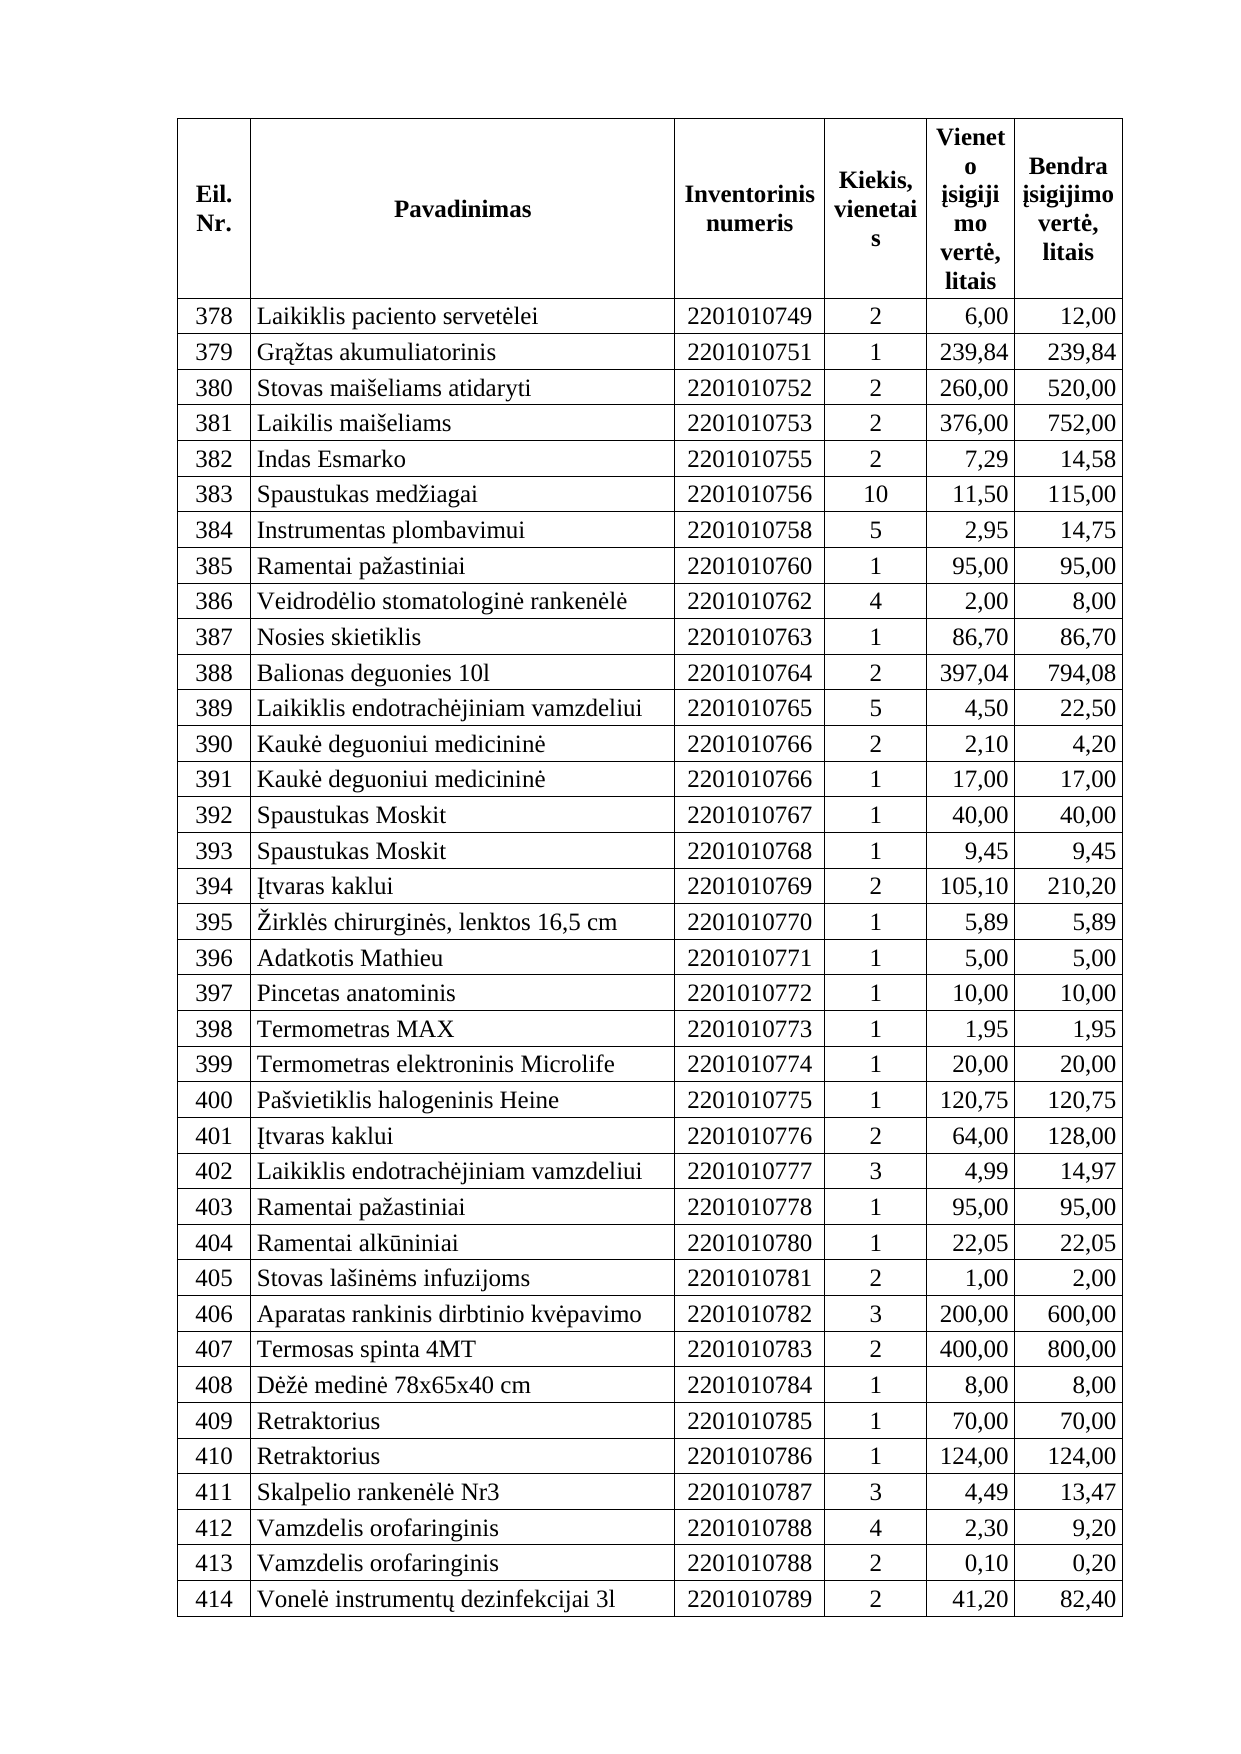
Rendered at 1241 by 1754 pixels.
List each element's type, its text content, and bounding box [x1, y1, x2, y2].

table_cell 2201010787 [675, 1474, 824, 1509]
table_cell 5 [825, 512, 926, 547]
table_cell 20,00 [1015, 1047, 1122, 1081]
table_cell 379 [178, 334, 250, 369]
table_cell 2 [825, 1118, 926, 1152]
table_cell 115,00 [1015, 477, 1122, 511]
table_cell 405 [178, 1260, 250, 1295]
table_cell 382 [178, 441, 250, 476]
table_cell 2201010784 [675, 1367, 824, 1402]
table_cell 95,00 [1015, 548, 1122, 582]
table_cell 388 [178, 655, 250, 689]
table_cell Laikiklis endotrachėjiniam vamzdeliui [251, 1154, 674, 1188]
table_cell 1 [825, 1439, 926, 1473]
table_cell 2201010788 [675, 1545, 824, 1580]
table_cell 64,00 [927, 1118, 1014, 1152]
table_cell 2201010753 [675, 405, 824, 440]
table_header Pavadinimas [251, 119, 674, 297]
table_cell 2 [825, 869, 926, 903]
table_header Eil. Nr. [178, 119, 250, 297]
table_cell 408 [178, 1367, 250, 1402]
table_cell 128,00 [1015, 1118, 1122, 1152]
table_header Kiekis, vienetais [825, 119, 926, 297]
table_cell 752,00 [1015, 405, 1122, 440]
table_cell 1 [825, 334, 926, 369]
table_cell 400,00 [927, 1332, 1014, 1366]
table_cell Adatkotis Mathieu [251, 940, 674, 974]
table_cell Veidrodėlio stomatologinė rankenėlė [251, 584, 674, 618]
table_cell 2201010773 [675, 1011, 824, 1046]
table_cell 2201010755 [675, 441, 824, 476]
table_cell 2,30 [927, 1510, 1014, 1544]
table_cell 2201010770 [675, 904, 824, 939]
table_cell 82,40 [1015, 1581, 1122, 1616]
table_cell Termosas spinta 4MT [251, 1332, 674, 1366]
table_cell 400 [178, 1082, 250, 1117]
table_cell 9,45 [927, 833, 1014, 867]
table_cell 2201010769 [675, 869, 824, 903]
table_cell 401 [178, 1118, 250, 1152]
table_cell 391 [178, 762, 250, 796]
table_cell 12,00 [1015, 299, 1122, 333]
table_cell 8,00 [1015, 1367, 1122, 1402]
table_cell Laikiklis paciento servetėlei [251, 299, 674, 333]
table_cell 3 [825, 1154, 926, 1188]
table_cell 2201010766 [675, 726, 824, 761]
table_cell 20,00 [927, 1047, 1014, 1081]
table_cell 2201010767 [675, 797, 824, 832]
table_cell 95,00 [927, 1189, 1014, 1224]
table_cell 10 [825, 477, 926, 511]
table_cell 2 [825, 726, 926, 761]
table_cell 414 [178, 1581, 250, 1616]
table_cell 70,00 [1015, 1403, 1122, 1437]
table_cell 10,00 [1015, 975, 1122, 1010]
table_cell 120,75 [927, 1082, 1014, 1117]
table_cell Instrumentas plombavimui [251, 512, 674, 547]
table_cell Retraktorius [251, 1403, 674, 1437]
table_cell 105,10 [927, 869, 1014, 903]
table_cell 600,00 [1015, 1296, 1122, 1331]
table_cell 4,99 [927, 1154, 1014, 1188]
table_cell 2 [825, 655, 926, 689]
table_cell Pašvietiklis halogeninis Heine [251, 1082, 674, 1117]
table_cell 40,00 [1015, 797, 1122, 832]
table_cell 2201010763 [675, 619, 824, 654]
table_cell 409 [178, 1403, 250, 1437]
table_cell Skalpelio rankenėlė Nr3 [251, 1474, 674, 1509]
table_cell 2201010777 [675, 1154, 824, 1188]
table_cell 392 [178, 797, 250, 832]
table_cell 383 [178, 477, 250, 511]
table_cell 2201010781 [675, 1260, 824, 1295]
table_cell 1,00 [927, 1260, 1014, 1295]
table_cell 2201010764 [675, 655, 824, 689]
table_cell 403 [178, 1189, 250, 1224]
table_cell 385 [178, 548, 250, 582]
table_cell 406 [178, 1296, 250, 1331]
table_cell 7,29 [927, 441, 1014, 476]
table_cell 1 [825, 940, 926, 974]
table_cell Laikiklis endotrachėjiniam vamzdeliui [251, 690, 674, 725]
table_cell 2201010785 [675, 1403, 824, 1437]
table_cell 1,95 [1015, 1011, 1122, 1046]
table_cell 95,00 [1015, 1189, 1122, 1224]
table_cell 412 [178, 1510, 250, 1544]
table_cell Stovas lašinėms infuzijoms [251, 1260, 674, 1295]
table_cell Balionas deguonies 10l [251, 655, 674, 689]
table_cell 1 [825, 904, 926, 939]
table_cell 3 [825, 1296, 926, 1331]
table_cell 800,00 [1015, 1332, 1122, 1366]
table_cell 2201010782 [675, 1296, 824, 1331]
table_cell Kaukė deguoniui medicininė [251, 726, 674, 761]
table_cell Spaustukas medžiagai [251, 477, 674, 511]
table_cell 389 [178, 690, 250, 725]
table_cell Pincetas anatominis [251, 975, 674, 1010]
table_cell 5,89 [927, 904, 1014, 939]
table_cell 5,00 [1015, 940, 1122, 974]
table_cell 2,00 [927, 584, 1014, 618]
table_cell 0,20 [1015, 1545, 1122, 1580]
table_cell 14,58 [1015, 441, 1122, 476]
table_cell 86,70 [927, 619, 1014, 654]
table_cell 2201010768 [675, 833, 824, 867]
table_cell 2 [825, 299, 926, 333]
table_cell 1 [825, 833, 926, 867]
table_cell 2 [825, 1260, 926, 1295]
table_cell 3 [825, 1474, 926, 1509]
table_cell 5 [825, 690, 926, 725]
table_cell 397 [178, 975, 250, 1010]
table_cell 5,89 [1015, 904, 1122, 939]
table_cell Aparatas rankinis dirbtinio kvėpavimo [251, 1296, 674, 1331]
table_cell 4,49 [927, 1474, 1014, 1509]
table_header Bendra įsigijimo vertė, litais [1015, 119, 1122, 297]
table_cell 4 [825, 1510, 926, 1544]
table_cell 413 [178, 1545, 250, 1580]
table_cell 9,20 [1015, 1510, 1122, 1544]
table_cell Spaustukas Moskit [251, 833, 674, 867]
table_cell 6,00 [927, 299, 1014, 333]
table_header Inventorinis numeris [675, 119, 824, 297]
table_cell 2201010778 [675, 1189, 824, 1224]
table_cell 2 [825, 1581, 926, 1616]
table_cell Nosies skietiklis [251, 619, 674, 654]
table_cell 1 [825, 1011, 926, 1046]
table_cell 394 [178, 869, 250, 903]
table_cell 10,00 [927, 975, 1014, 1010]
table_cell Grąžtas akumuliatorinis [251, 334, 674, 369]
table_cell 381 [178, 405, 250, 440]
table_cell 86,70 [1015, 619, 1122, 654]
table_cell 2 [825, 405, 926, 440]
table_cell 2201010771 [675, 940, 824, 974]
table_cell Retraktorius [251, 1439, 674, 1473]
table_cell 2201010762 [675, 584, 824, 618]
table_cell 2201010772 [675, 975, 824, 1010]
table_cell 2 [825, 1545, 926, 1580]
table_cell Kaukė deguoniui medicininė [251, 762, 674, 796]
table_cell 22,05 [927, 1225, 1014, 1259]
table_cell 2201010749 [675, 299, 824, 333]
table_cell Indas Esmarko [251, 441, 674, 476]
table_cell 1 [825, 1082, 926, 1117]
table_cell 2201010765 [675, 690, 824, 725]
table_cell Termometras elektroninis Microlife [251, 1047, 674, 1081]
table_cell 1 [825, 548, 926, 582]
table_cell Įtvaras kaklui [251, 1118, 674, 1152]
table_cell 17,00 [927, 762, 1014, 796]
table_cell Žirklės chirurginės, lenktos 16,5 cm [251, 904, 674, 939]
table_cell Termometras MAX [251, 1011, 674, 1046]
table_cell 124,00 [1015, 1439, 1122, 1473]
table_cell 124,00 [927, 1439, 1014, 1473]
table_cell 411 [178, 1474, 250, 1509]
table_cell 2201010780 [675, 1225, 824, 1259]
table_cell 1 [825, 797, 926, 832]
table_cell 1 [825, 619, 926, 654]
table_cell 380 [178, 370, 250, 404]
table_cell 402 [178, 1154, 250, 1188]
table_cell 410 [178, 1439, 250, 1473]
table_cell 70,00 [927, 1403, 1014, 1437]
table_cell 239,84 [927, 334, 1014, 369]
table_cell 0,10 [927, 1545, 1014, 1580]
table_cell 2,95 [927, 512, 1014, 547]
table_cell 2201010775 [675, 1082, 824, 1117]
table_cell 2201010751 [675, 334, 824, 369]
table_cell Spaustukas Moskit [251, 797, 674, 832]
table_cell 2201010766 [675, 762, 824, 796]
table_cell 2201010752 [675, 370, 824, 404]
table_cell Vonelė instrumentų dezinfekcijai 3l [251, 1581, 674, 1616]
table_cell 387 [178, 619, 250, 654]
table_cell 397,04 [927, 655, 1014, 689]
table_cell 11,50 [927, 477, 1014, 511]
table_cell 120,75 [1015, 1082, 1122, 1117]
table_cell 2 [825, 441, 926, 476]
table_cell Ramentai pažastiniai [251, 1189, 674, 1224]
table_cell 1,95 [927, 1011, 1014, 1046]
table_cell Stovas maišeliams atidaryti [251, 370, 674, 404]
table_cell Vamzdelis orofaringinis [251, 1545, 674, 1580]
table_cell 239,84 [1015, 334, 1122, 369]
table_cell 1 [825, 975, 926, 1010]
table_header Vieneto įsigijimo vertė, litais [927, 119, 1014, 297]
table_cell 384 [178, 512, 250, 547]
table_cell 2201010758 [675, 512, 824, 547]
table_cell 376,00 [927, 405, 1014, 440]
table_cell 1 [825, 762, 926, 796]
table_cell 14,75 [1015, 512, 1122, 547]
table_cell 395 [178, 904, 250, 939]
table_cell Dėžė medinė 78x65x40 cm [251, 1367, 674, 1402]
table_cell 2201010776 [675, 1118, 824, 1152]
table_cell 378 [178, 299, 250, 333]
table_cell 2,10 [927, 726, 1014, 761]
table_cell 794,08 [1015, 655, 1122, 689]
table_cell 95,00 [927, 548, 1014, 582]
table_cell 2201010756 [675, 477, 824, 511]
table_cell 4,20 [1015, 726, 1122, 761]
table_cell 4,50 [927, 690, 1014, 725]
table_cell 393 [178, 833, 250, 867]
table_cell 200,00 [927, 1296, 1014, 1331]
table_cell 14,97 [1015, 1154, 1122, 1188]
table_cell 1 [825, 1047, 926, 1081]
table_cell 2 [825, 370, 926, 404]
table_cell 8,00 [1015, 584, 1122, 618]
table_cell 41,20 [927, 1581, 1014, 1616]
table_cell 399 [178, 1047, 250, 1081]
table_cell 2201010788 [675, 1510, 824, 1544]
table_cell 5,00 [927, 940, 1014, 974]
table_cell 2201010786 [675, 1439, 824, 1473]
table_cell 386 [178, 584, 250, 618]
table_cell 4 [825, 584, 926, 618]
table_cell 2201010789 [675, 1581, 824, 1616]
table_cell 17,00 [1015, 762, 1122, 796]
table_cell 520,00 [1015, 370, 1122, 404]
table_cell 9,45 [1015, 833, 1122, 867]
table_cell 40,00 [927, 797, 1014, 832]
table_cell 1 [825, 1403, 926, 1437]
table_cell Ramentai alkūniniai [251, 1225, 674, 1259]
table_cell 390 [178, 726, 250, 761]
table_cell Ramentai pažastiniai [251, 548, 674, 582]
table_cell 2 [825, 1332, 926, 1366]
table_cell 13,47 [1015, 1474, 1122, 1509]
table_cell 396 [178, 940, 250, 974]
table_cell 1 [825, 1367, 926, 1402]
table_cell 22,05 [1015, 1225, 1122, 1259]
table_cell 8,00 [927, 1367, 1014, 1402]
table_cell Vamzdelis orofaringinis [251, 1510, 674, 1544]
table_cell 2201010774 [675, 1047, 824, 1081]
table_cell 1 [825, 1189, 926, 1224]
table_cell 1 [825, 1225, 926, 1259]
table_cell 407 [178, 1332, 250, 1366]
table_cell 2,00 [1015, 1260, 1122, 1295]
table_cell 2201010760 [675, 548, 824, 582]
table_cell 210,20 [1015, 869, 1122, 903]
table_cell 398 [178, 1011, 250, 1046]
table_cell 260,00 [927, 370, 1014, 404]
table_cell Laikilis maišeliams [251, 405, 674, 440]
table_cell Įtvaras kaklui [251, 869, 674, 903]
table_cell 22,50 [1015, 690, 1122, 725]
table_cell 404 [178, 1225, 250, 1259]
table_cell 2201010783 [675, 1332, 824, 1366]
